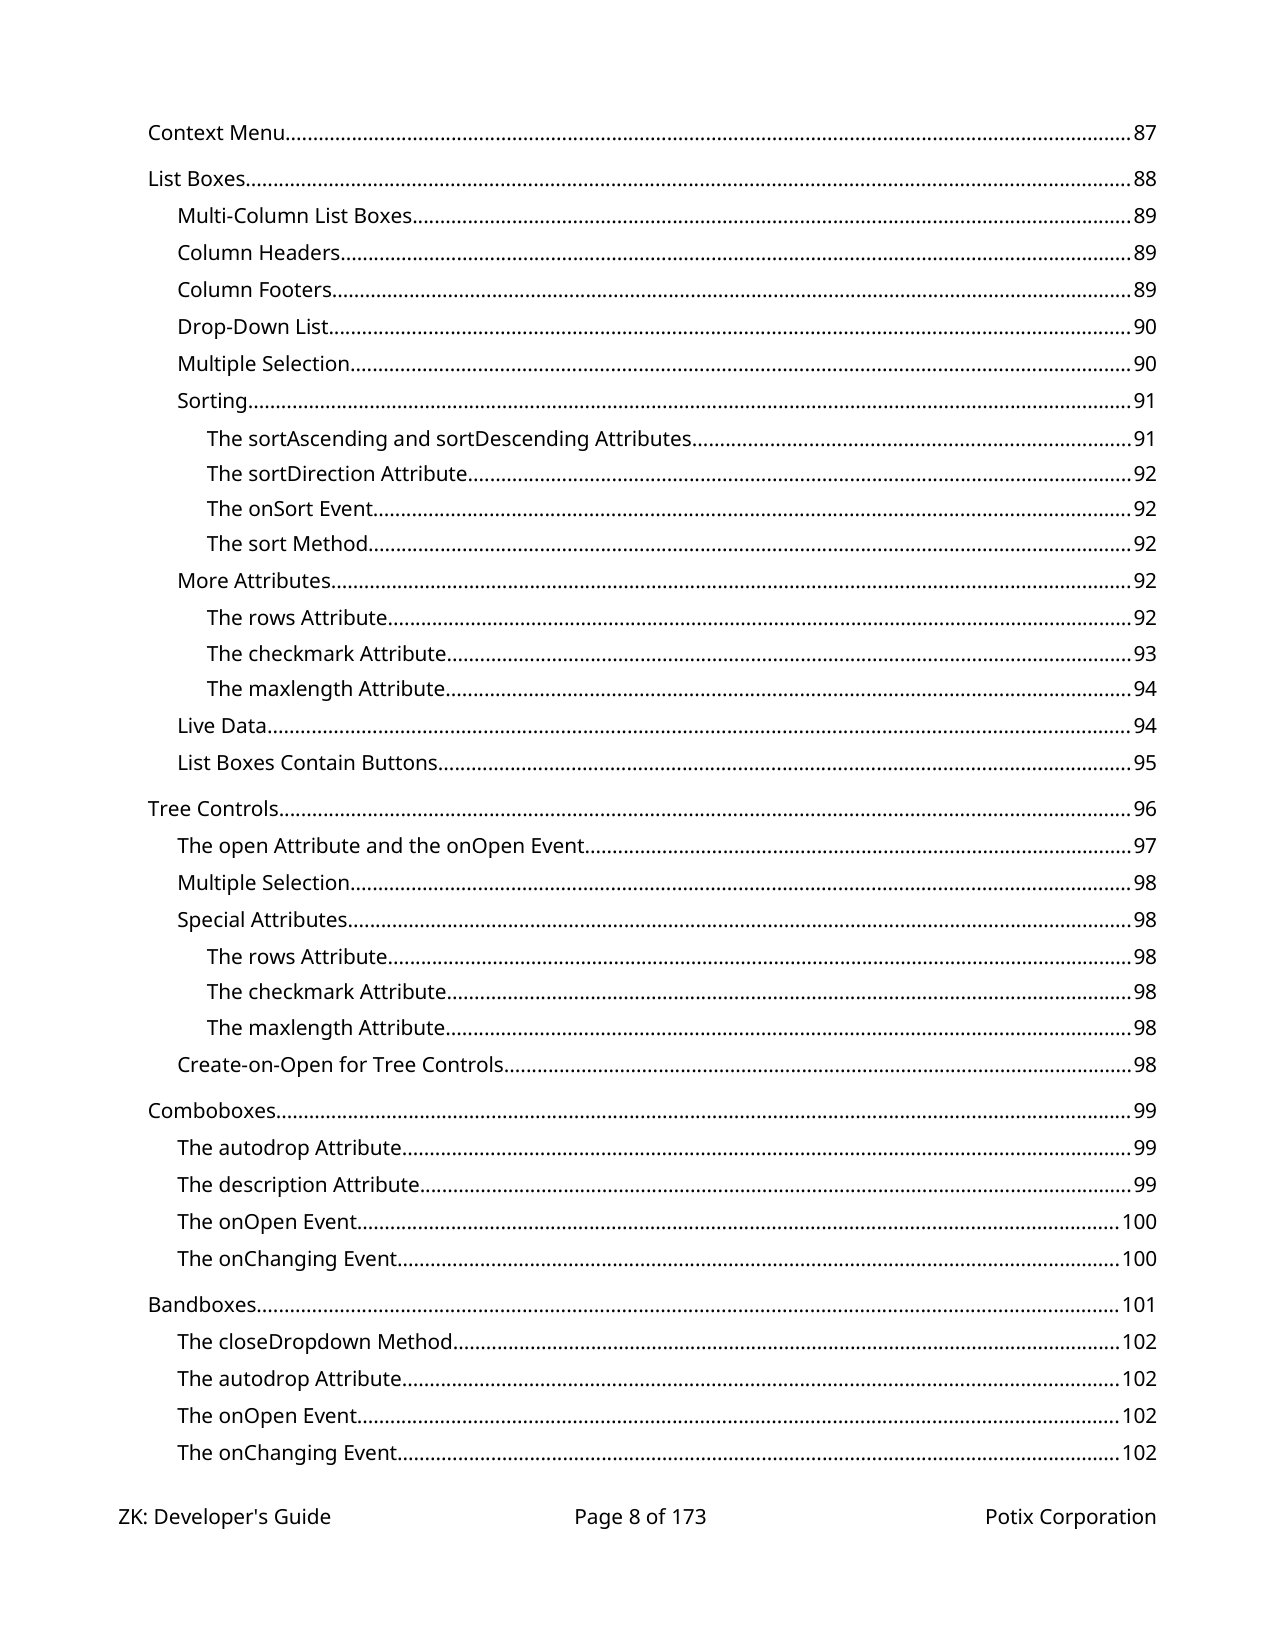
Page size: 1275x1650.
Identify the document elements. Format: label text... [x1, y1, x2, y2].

text Special Attributes 98 [177, 905, 1157, 933]
text The onOpen Event 100 [177, 1207, 1157, 1235]
text The sort Method 92 [207, 529, 1157, 557]
text The maxlength Attribute 94 [207, 674, 1157, 702]
text The onSort Event 92 [207, 494, 1157, 522]
text Column Headers 89 [177, 238, 1157, 266]
text The rows Attribute 92 [207, 603, 1157, 632]
text More Attributes 92 [177, 566, 1157, 594]
text Context Menu 87 [148, 118, 1157, 146]
text The onChanging Event 102 [177, 1438, 1157, 1467]
text The checkmark Attribute 98 [207, 977, 1157, 1006]
text Bandboxes 101 [148, 1290, 1157, 1318]
text Tree Controls 96 [148, 794, 1157, 822]
text The sortAscending and sortDescending Attributes 91 [207, 424, 1157, 452]
text Drop-Down List 90 [177, 312, 1157, 341]
text The autodrop Attribute 102 [177, 1364, 1157, 1392]
text The onChanging Event 100 [177, 1244, 1157, 1272]
text List Boxes Contain Buttons 95 [177, 748, 1157, 776]
text Sorting 91 [177, 387, 1157, 415]
text The maxlength Attribute 98 [207, 1013, 1157, 1041]
text Multi-Column List Boxes 89 [177, 201, 1157, 229]
text The sortDirection Attribute 92 [207, 459, 1157, 487]
text The description Attribute 99 [177, 1170, 1157, 1198]
text List Boxes 88 [148, 164, 1157, 192]
text The rows Attribute 98 [207, 942, 1157, 971]
text Multiple Selection 90 [177, 349, 1157, 378]
text Comboboxes 99 [148, 1096, 1157, 1124]
text Column Footers 89 [177, 275, 1157, 303]
text Multiple Selection 98 [177, 868, 1157, 896]
text Live Data 94 [177, 711, 1157, 739]
text The checkmark Attribute 93 [207, 639, 1157, 667]
text The closeDropdown Method 102 [177, 1327, 1157, 1355]
text The open Attribute and the onOpen Event 97 [177, 831, 1157, 859]
text The autodrop Attribute 99 [177, 1133, 1157, 1161]
text The onOpen Event 102 [177, 1401, 1157, 1429]
text Create-on-Open for Tree Controls 98 [177, 1050, 1157, 1078]
